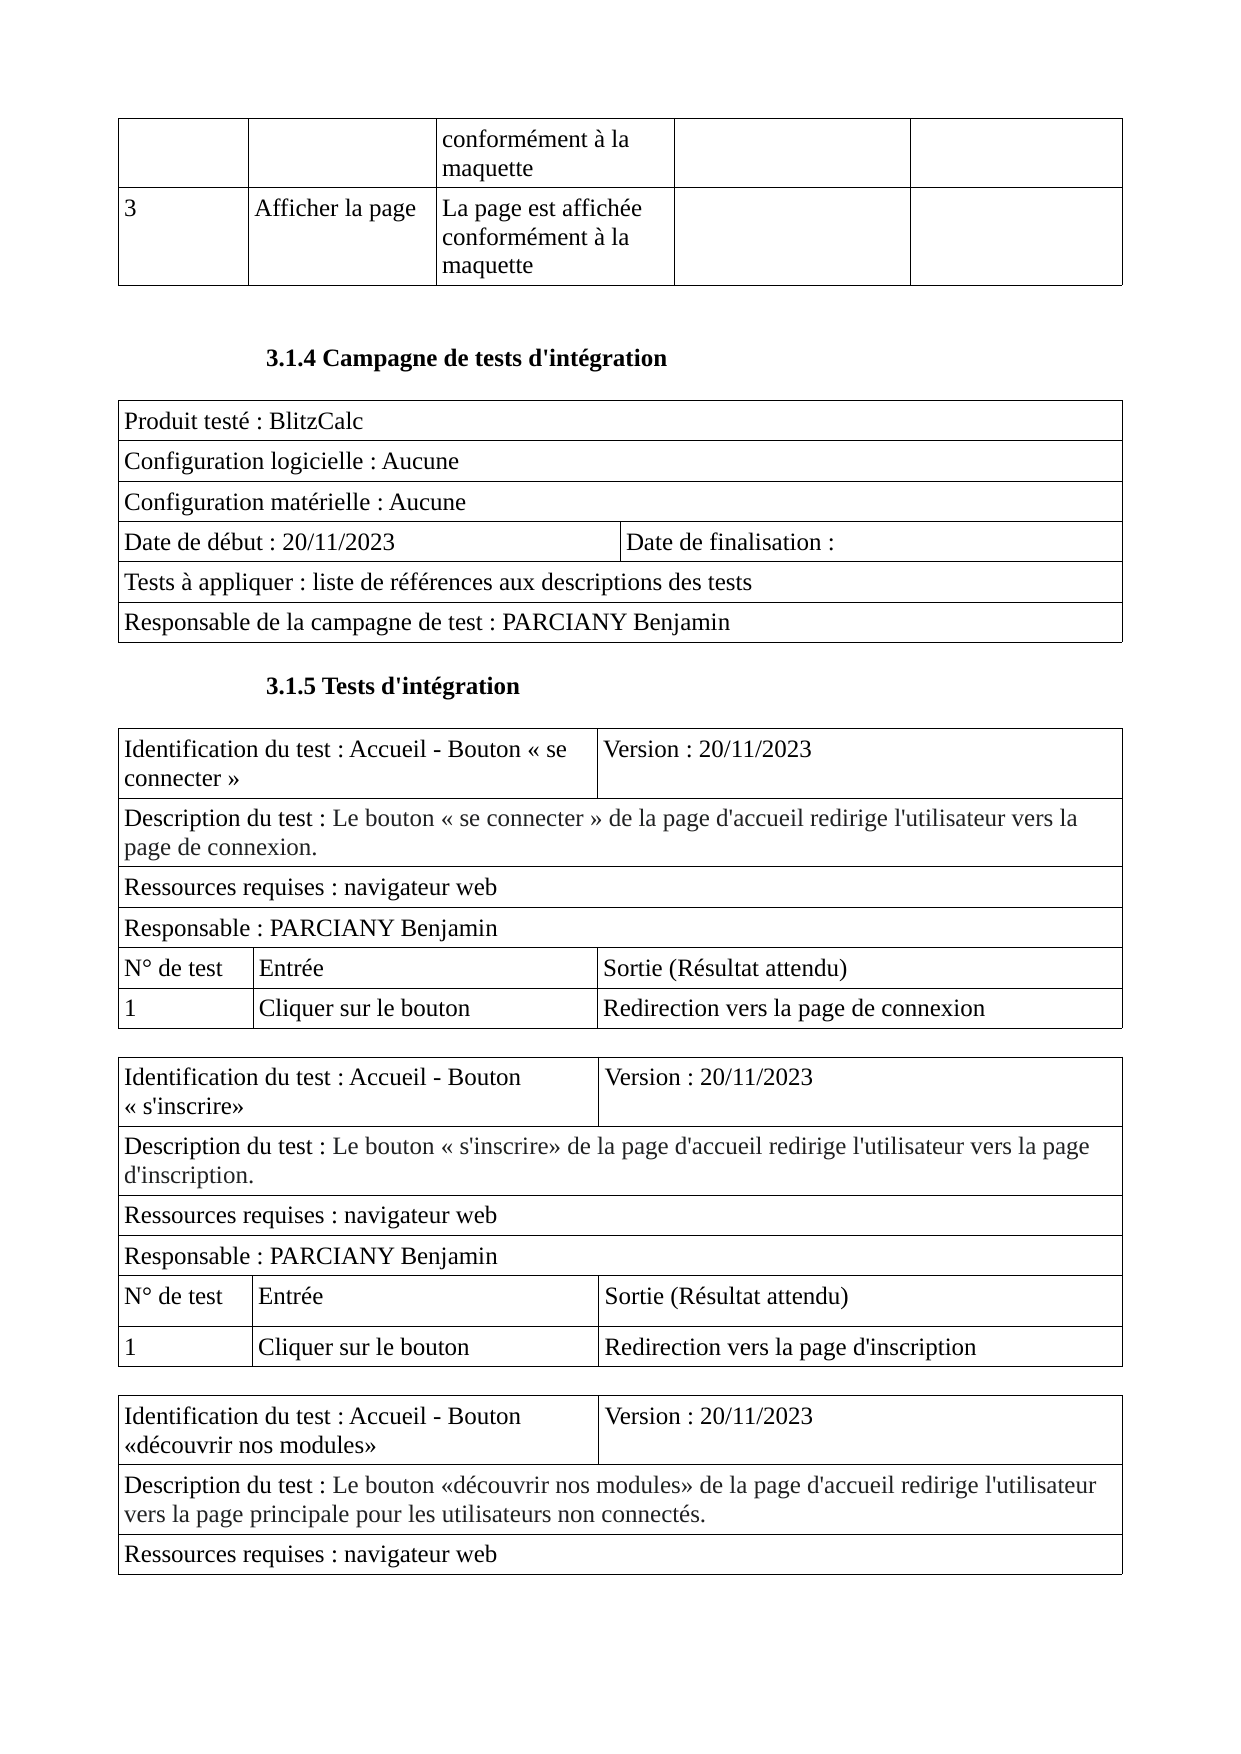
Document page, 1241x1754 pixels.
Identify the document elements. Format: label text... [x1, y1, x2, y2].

table_header Version : 20/11/2023 [599, 1396, 1122, 1464]
table_header Identification du test : Accueil - Bouton « s'inscrire» [119, 1058, 598, 1126]
table_cell Entrée [253, 1276, 598, 1326]
table_cell 3 [119, 188, 248, 285]
table_cell Responsable : PARCIANY Benjamin [119, 1236, 1122, 1275]
table_cell Cliquer sur le bouton [253, 1327, 598, 1366]
table_cell Date de finalisation : [621, 522, 1122, 561]
table_header Identification du test : Accueil - Bouton «découvrir nos modules» [119, 1396, 598, 1464]
table_cell Description du test : Le bouton « s'inscrire» de la page d'accueil redirige l'utilisateur vers la page d'inscription. [119, 1127, 1122, 1195]
table_cell conformément à la maquette [437, 119, 674, 187]
table_cell N° de test [119, 1276, 252, 1326]
table_header Produit testé : BlitzCalc [119, 401, 1122, 440]
table_cell Redirection vers la page d'inscription [599, 1327, 1122, 1366]
table_cell Entrée [254, 948, 597, 987]
text 3.1.5 Tests d'intégration [118, 671, 1122, 699]
table_cell [119, 119, 248, 187]
table_cell Tests à appliquer : liste de références aux descriptions des tests [119, 562, 1122, 602]
table_cell [675, 119, 910, 187]
text 3.1.4 Campagne de tests d'intégration [118, 343, 1122, 371]
table_cell Ressources requises : navigateur web [119, 867, 1122, 907]
table_cell Configuration logicielle : Aucune [119, 441, 1122, 481]
table_cell Description du test : Le bouton « se connecter » de la page d'accueil redirige l'utilisateur vers la page de connexion. [119, 799, 1122, 866]
table_cell Sortie (Résultat attendu) [599, 1276, 1122, 1326]
table_cell Cliquer sur le bouton [254, 989, 597, 1028]
table_cell Date de début : 20/11/2023 [119, 522, 620, 561]
table_cell 1 [119, 989, 253, 1028]
table_cell [249, 119, 436, 187]
table_cell Ressources requises : navigateur web [119, 1196, 1122, 1235]
table_header Version : 20/11/2023 [599, 1058, 1122, 1126]
table_cell Sortie (Résultat attendu) [598, 948, 1122, 987]
table_cell La page est affichée conformément à la maquette [437, 188, 674, 285]
table_cell [675, 188, 910, 285]
table_cell [911, 119, 1122, 187]
table_cell Ressources requises : navigateur web [119, 1535, 1122, 1574]
table_cell Afficher la page [249, 188, 436, 285]
table_cell [911, 188, 1122, 285]
table_cell Responsable de la campagne de test : PARCIANY Benjamin [119, 603, 1122, 642]
table_cell Configuration matérielle : Aucune [119, 482, 1122, 521]
table_cell 1 [119, 1327, 252, 1366]
table_header Identification du test : Accueil - Bouton « se connecter » [119, 729, 597, 797]
table_cell Responsable : PARCIANY Benjamin [119, 908, 1122, 947]
table_header Version : 20/11/2023 [598, 729, 1122, 797]
table_cell N° de test [119, 948, 253, 987]
table_cell Redirection vers la page de connexion [598, 989, 1122, 1028]
table_cell Description du test : Le bouton «découvrir nos modules» de la page d'accueil redirige l'utilisateur vers la page principale pour les utilisateurs non connectés. [119, 1465, 1122, 1533]
